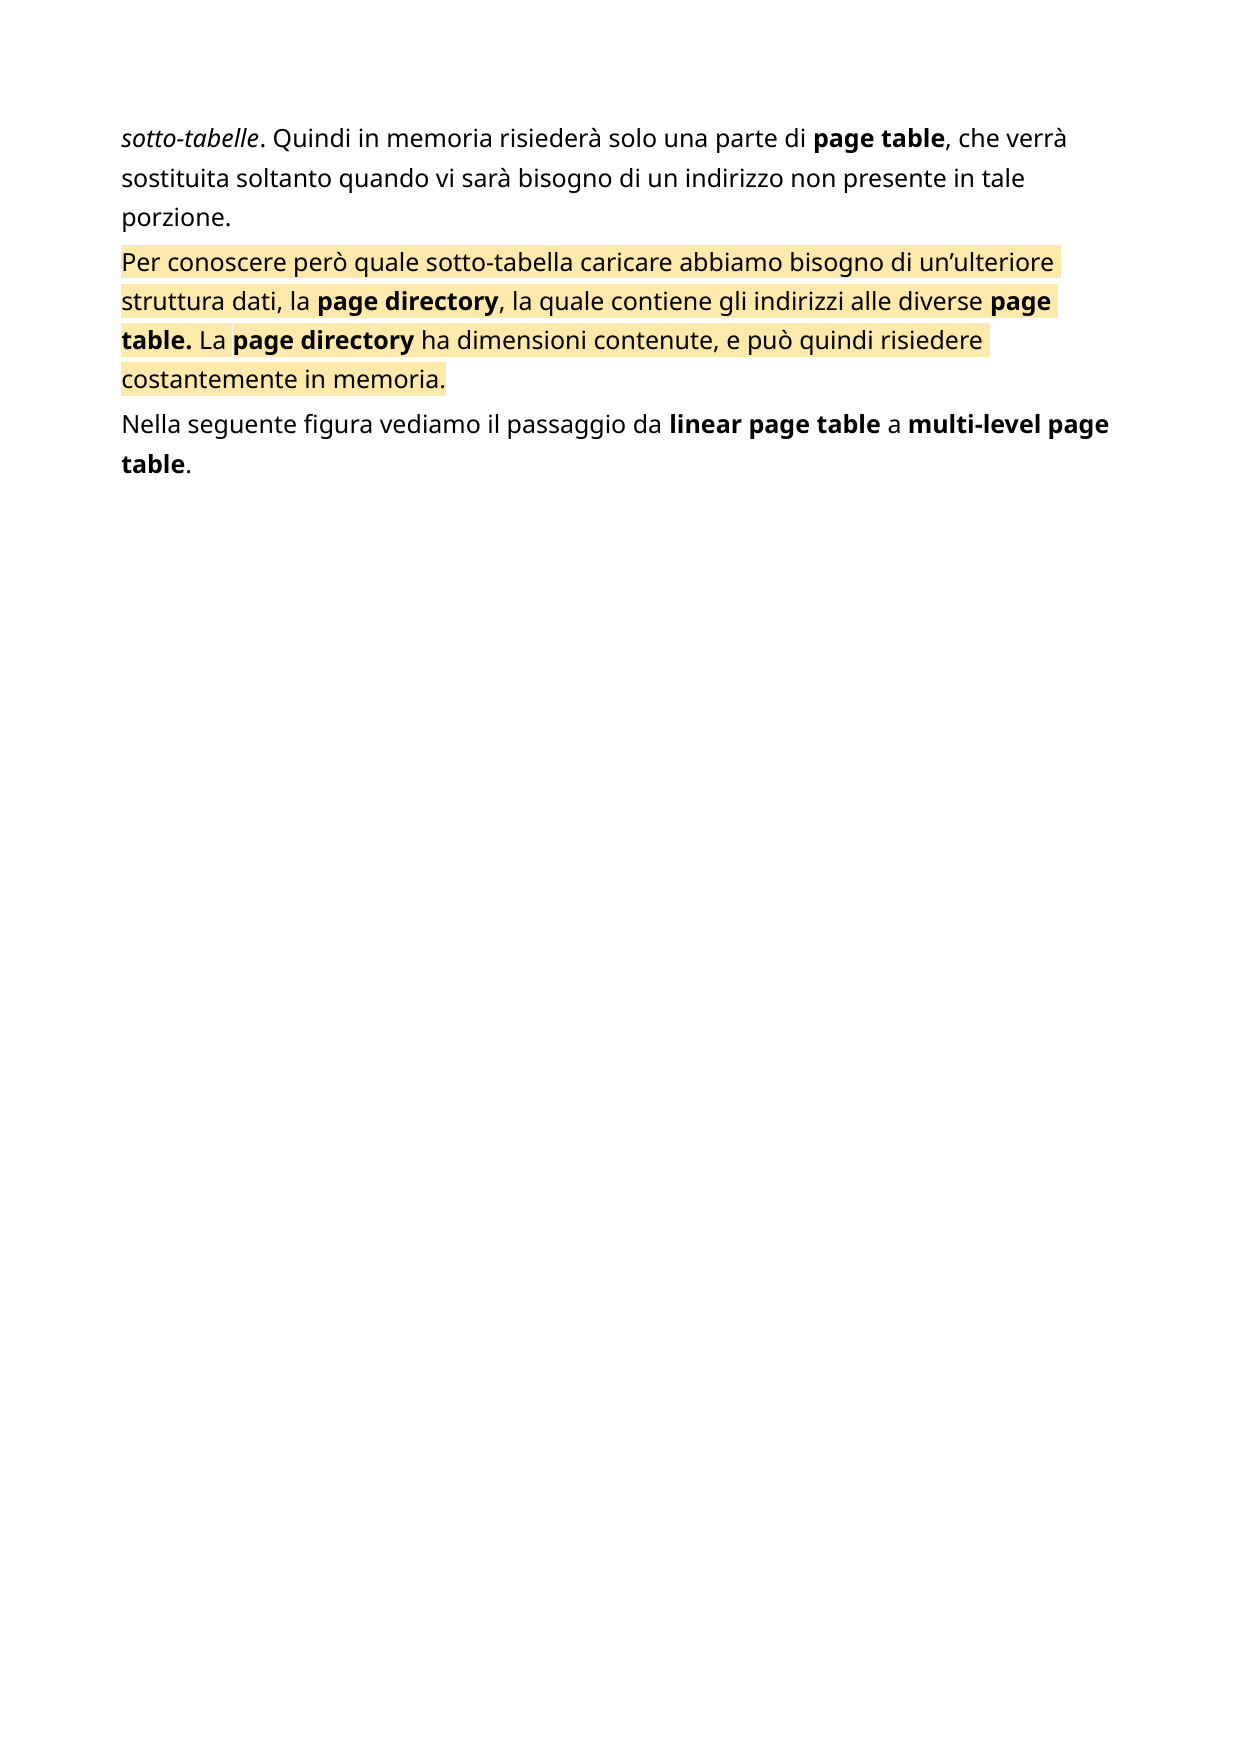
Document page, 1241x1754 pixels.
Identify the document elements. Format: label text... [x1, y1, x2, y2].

text sotto-tabelle. Quindi in memoria risiederà solo una parte di page table, che verrà sostituita soltanto quando vi sarà bisogno di un indirizzo non presente in tale porzione. [121, 121, 1119, 233]
text Per conoscere però quale sotto-tabella caricare abbiamo bisogno di un’ulteriore struttura dati, la page directory, la quale contiene gli indirizzi alle diverse page table. La page directory ha dimensioni contenute, e può quindi risiedere costantemente in memoria. [121, 244, 1119, 396]
text Nella seguente figura vediamo il passaggio da linear page table a multi-level page table. [121, 407, 1119, 480]
